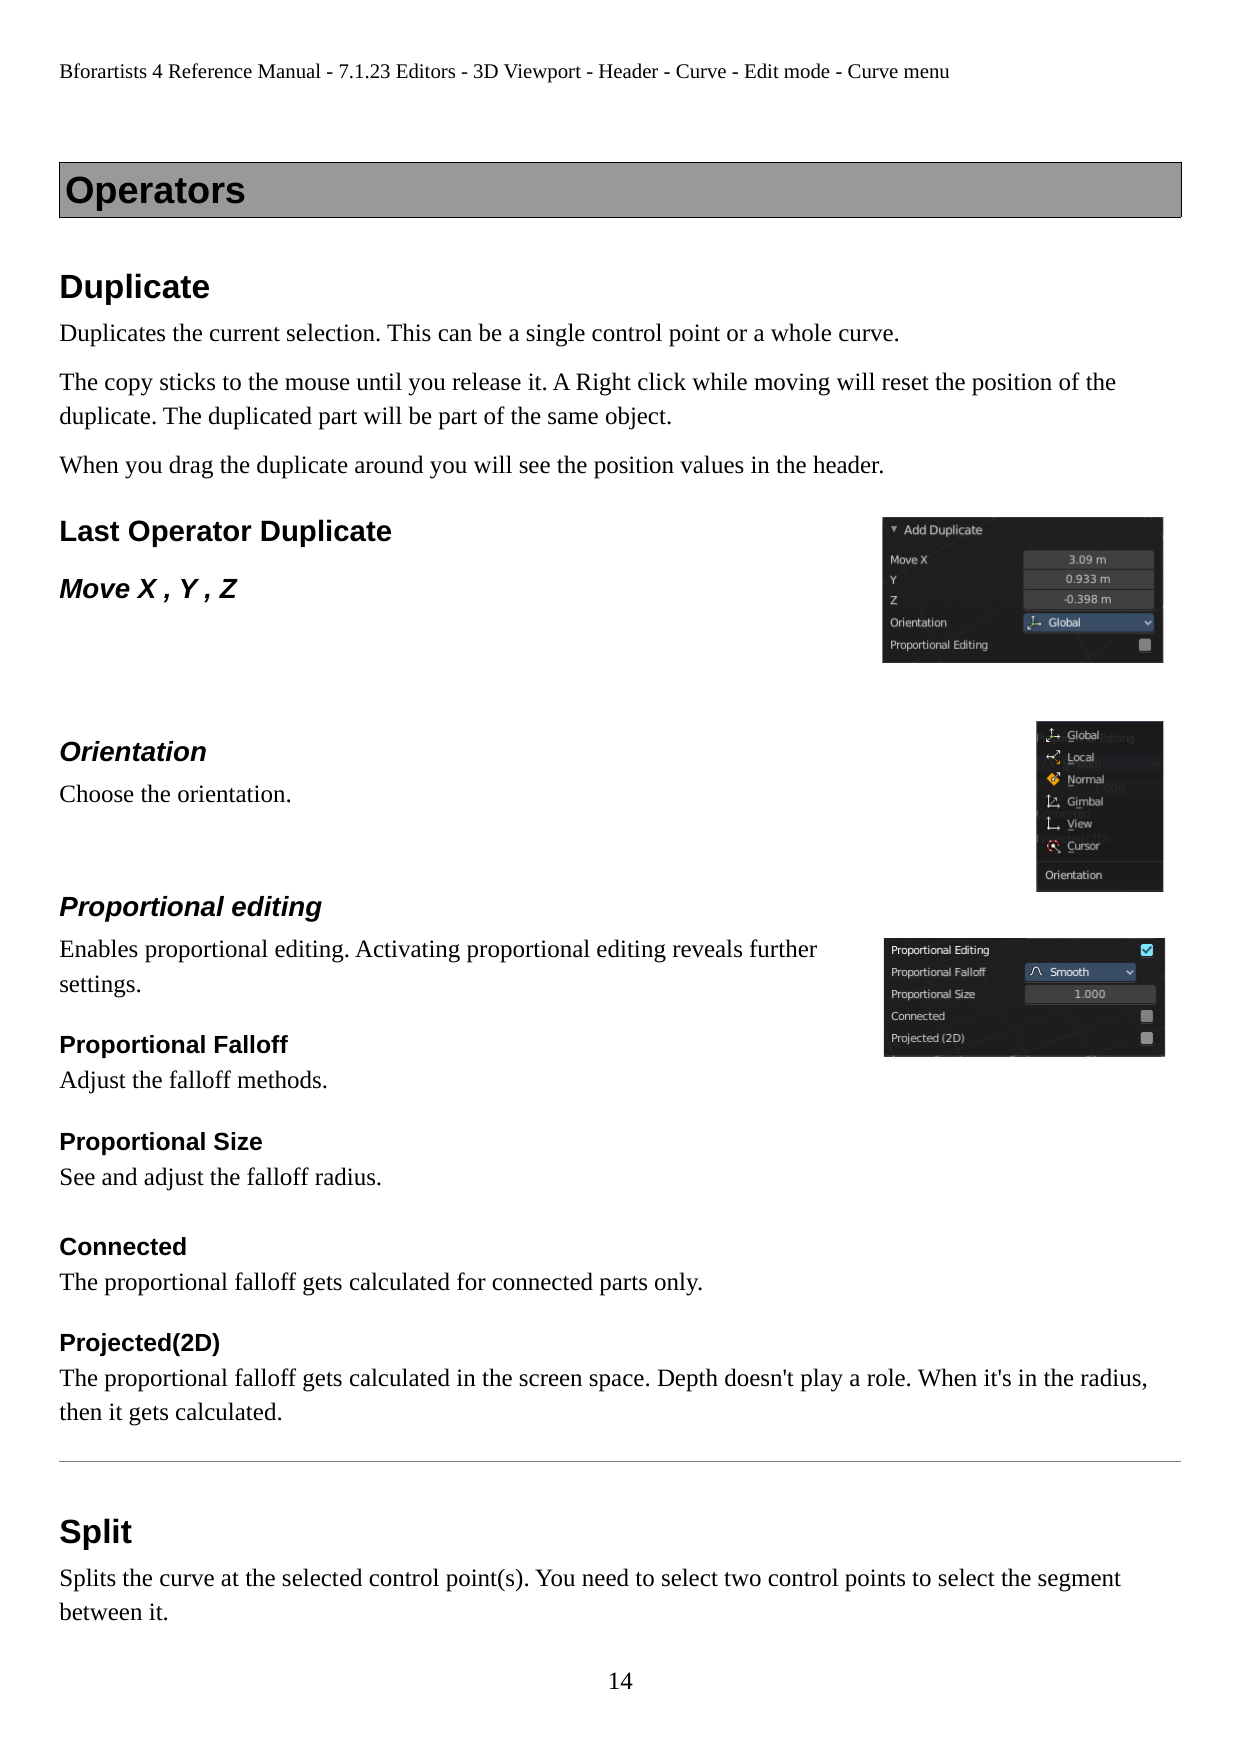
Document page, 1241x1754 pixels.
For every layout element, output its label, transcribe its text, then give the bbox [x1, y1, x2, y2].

text Choose the orientation. [59, 779, 1036, 808]
text The proportional falloff gets calculated for connected parts only. [59, 1267, 1181, 1295]
text The copy sticks to the mouse until you release it. A Right click while moving will reset the position of the duplicate. The duplicated part will be part of the same object. [59, 367, 1181, 430]
subtitle Proportional Falloff [59, 1031, 1181, 1059]
text The proportional falloff gets calculated in the screen space. Depth doesn't play a role. When it's in the radius, then it gets calculated. [59, 1363, 1181, 1426]
picture [883, 938, 1166, 1057]
subtitle Split [59, 1511, 1181, 1550]
subtitle Duplicate [59, 267, 1181, 305]
subtitle Last Operator Duplicate [59, 514, 1181, 548]
picture [882, 517, 1164, 663]
text Splits the curve at the selected control point(s). You need to select two control points to select the segment between it. [59, 1563, 1181, 1626]
text When you drag the duplicate around you will see the position values in the header. [59, 450, 1181, 479]
text Adjust the falloff methods. [59, 1065, 1181, 1094]
text Duplicates the current selection. This can be a single control point or a whole curve. [59, 318, 1181, 346]
subtitle Projected(2D) [59, 1328, 1181, 1357]
text Enables proportional editing. Activating proportional editing reveals further settings. [59, 934, 1181, 998]
subtitle Orientation [59, 735, 1036, 767]
subtitle [1164, 573, 1181, 604]
subtitle Connected [59, 1232, 1181, 1260]
text [1164, 779, 1181, 808]
subtitle Proportional editing [59, 890, 1181, 922]
picture [1036, 721, 1164, 892]
subtitle Proportional Size [59, 1127, 1181, 1156]
subtitle Move X , Y , Z [59, 573, 882, 604]
text See and adjust the falloff radius. [59, 1162, 1181, 1191]
table_header Operators [60, 163, 1181, 217]
subtitle [1164, 735, 1181, 767]
